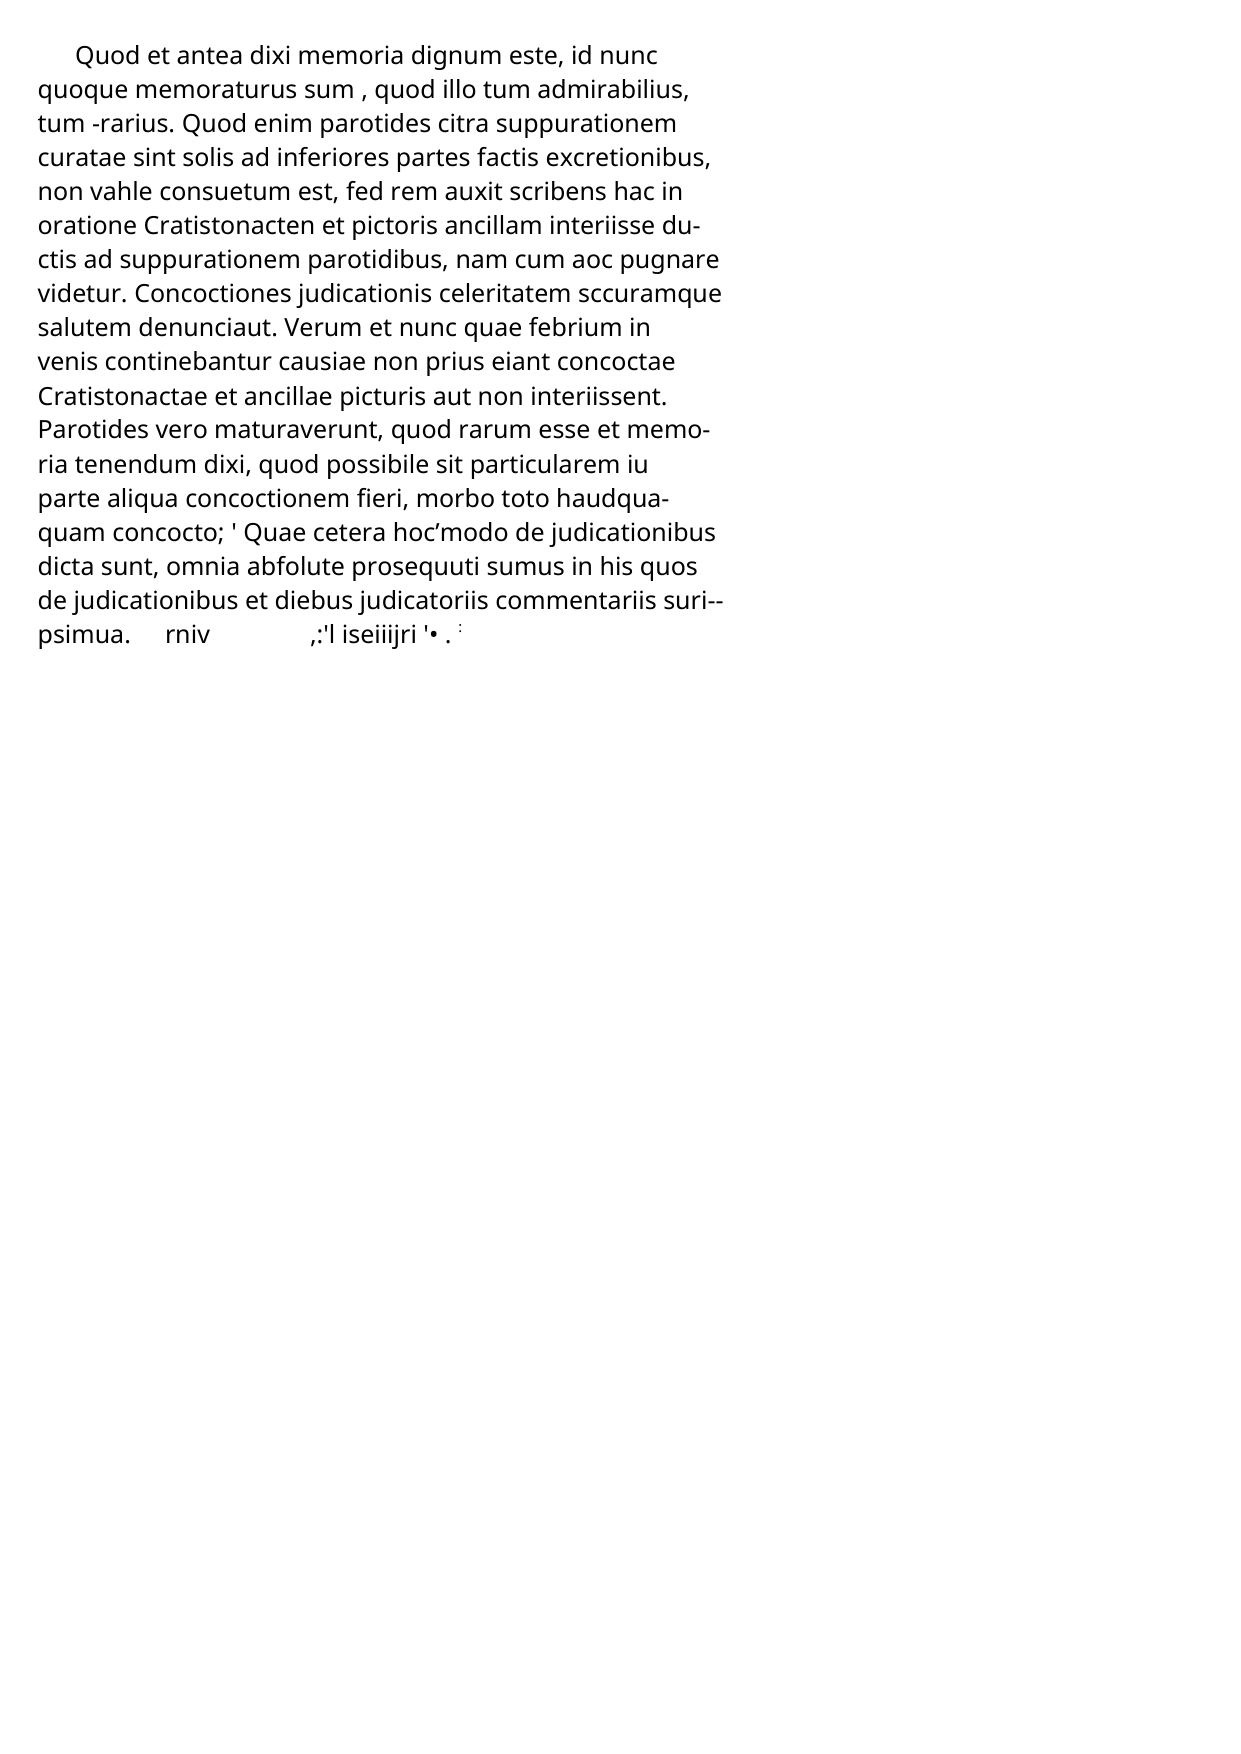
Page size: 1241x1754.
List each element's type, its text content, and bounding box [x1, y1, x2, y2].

text Quod et antea dixi memoria dignum este, id nunc quoque memoraturus sum , quod illo tum admirabilius, tum -rarius. Quod enim parotides citra suppurationem curatae sint solis ad inferiores partes factis excretionibus, non vahle consuetum est, fed rem auxit scribens hac in oratione Cratistonacten et pictoris ancillam interiisse du- ctis ad suppurationem parotidibus, nam cum aoc pugnare videtur. Concoctiones judicationis celeritatem sccuramque salutem denunciaut. Verum et nunc quae febrium in venis continebantur causiae non prius eiant concoctae Cratistonactae et ancillae picturis aut non interiissent. Parotides vero maturaverunt, quod rarum esse et memo- ria tenendum dixi, quod possibile sit particularem iu parte aliqua concoctionem fieri, morbo toto haudqua- quam concocto; ' Quae cetera hoc’modo de judicationibus dicta sunt, omnia abfolute prosequuti sumus in his quos de judicationibus et diebus judicatoriis commentariis suri-- psimua. rniv ,:'l iseiiijri '• . : [37, 37, 1203, 651]
